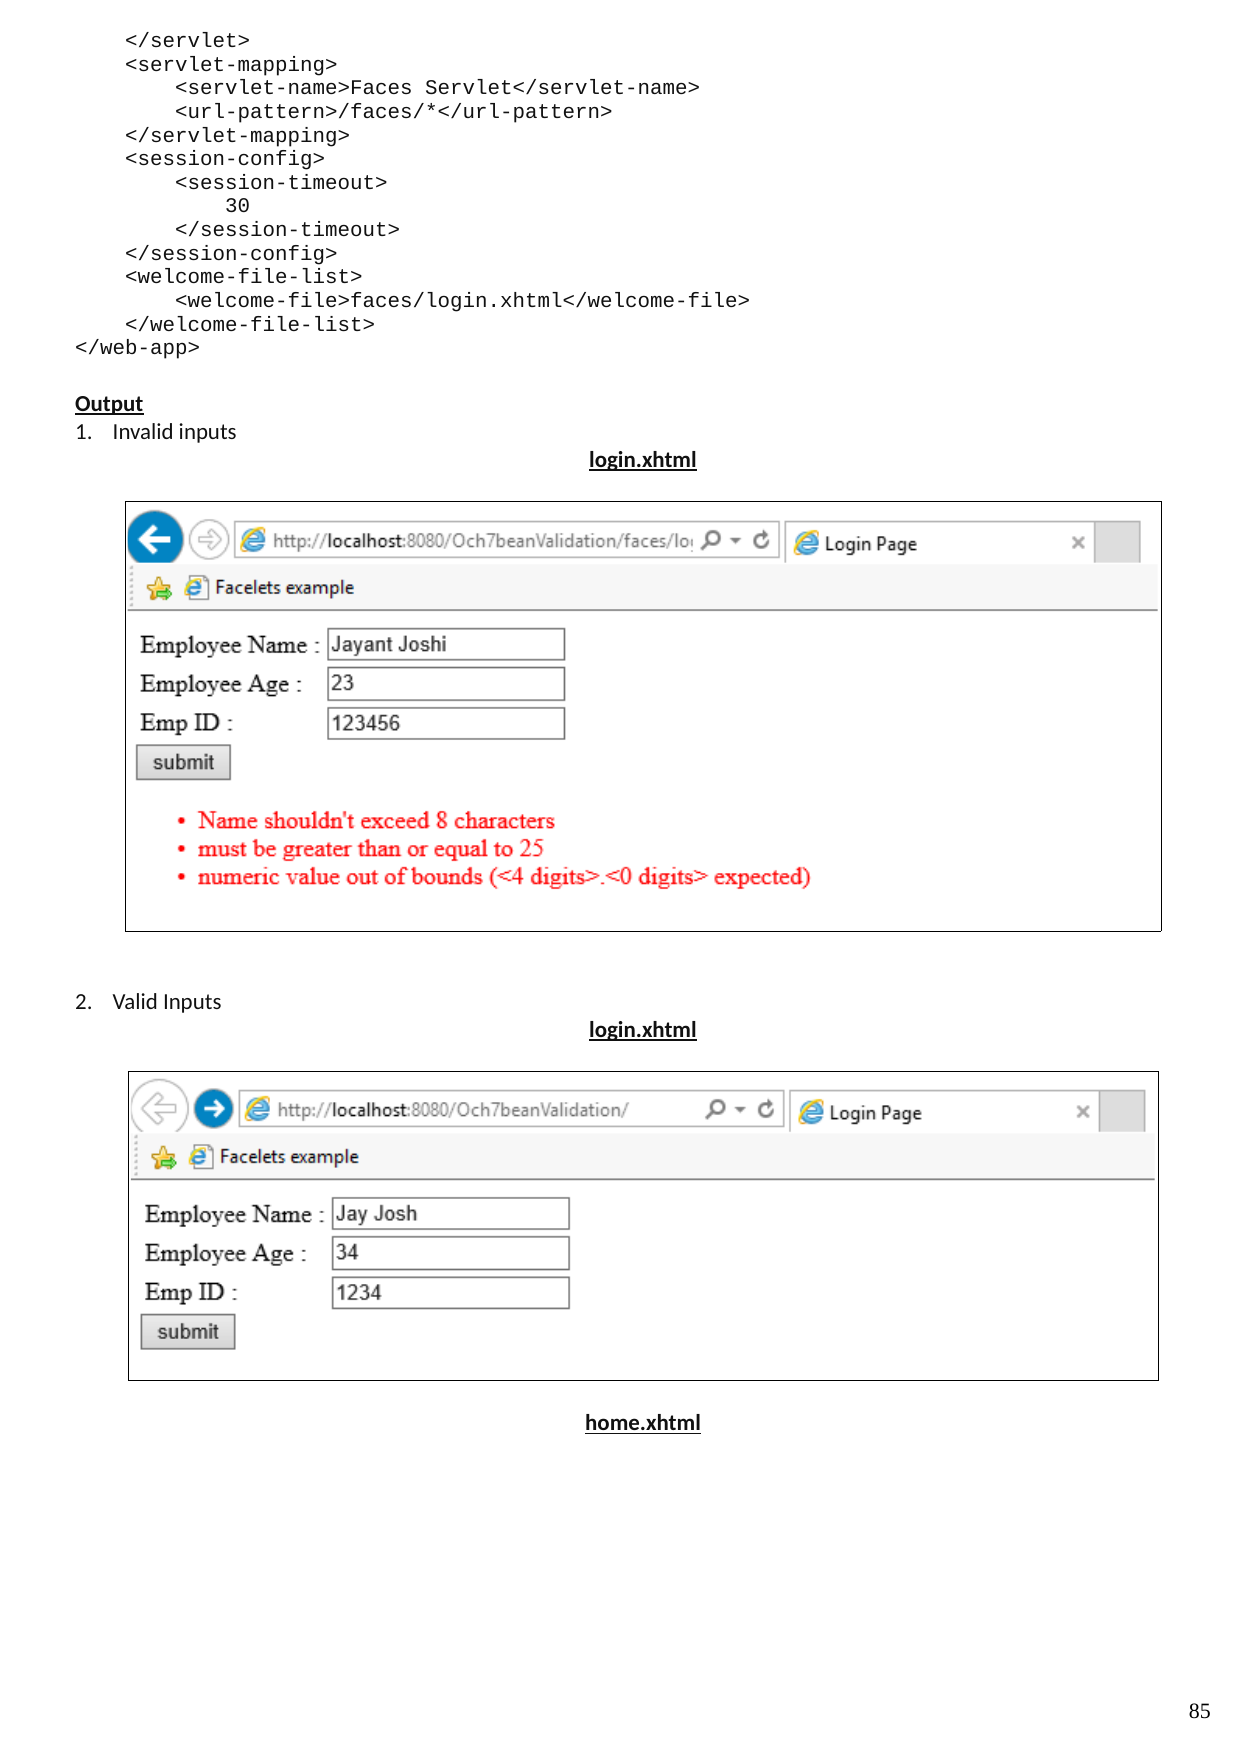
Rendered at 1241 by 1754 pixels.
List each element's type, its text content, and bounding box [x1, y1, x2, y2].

text </servlet> [75, 30, 1211, 54]
text 2. Valid Inputs [75, 987, 1211, 1015]
text <session-config> [75, 148, 1211, 172]
text </servlet-mapping> [75, 124, 1211, 148]
text <welcome-file-list> [75, 266, 1211, 290]
text login.xhtml [75, 1015, 1211, 1043]
text </session-timeout> [75, 219, 1211, 243]
text login.xhtml [75, 445, 1211, 473]
text </welcome-file-list> [75, 314, 1211, 337]
text <url-pattern>/faces/*</url-pattern> [75, 101, 1211, 124]
text Output [75, 389, 1211, 417]
text <welcome-file>faces/login.xhtml</welcome-file> [75, 290, 1211, 314]
text home.xhtml [75, 1408, 1211, 1437]
text <session-timeout> [75, 172, 1211, 196]
text </web-app> [75, 337, 1211, 361]
text <servlet-mapping> [75, 54, 1211, 77]
text <servlet-name>Faces Servlet</servlet-name> [75, 77, 1211, 101]
text </session-config> [75, 243, 1211, 266]
text 1. Invalid inputs [75, 417, 1211, 445]
text 30 [75, 196, 1211, 219]
